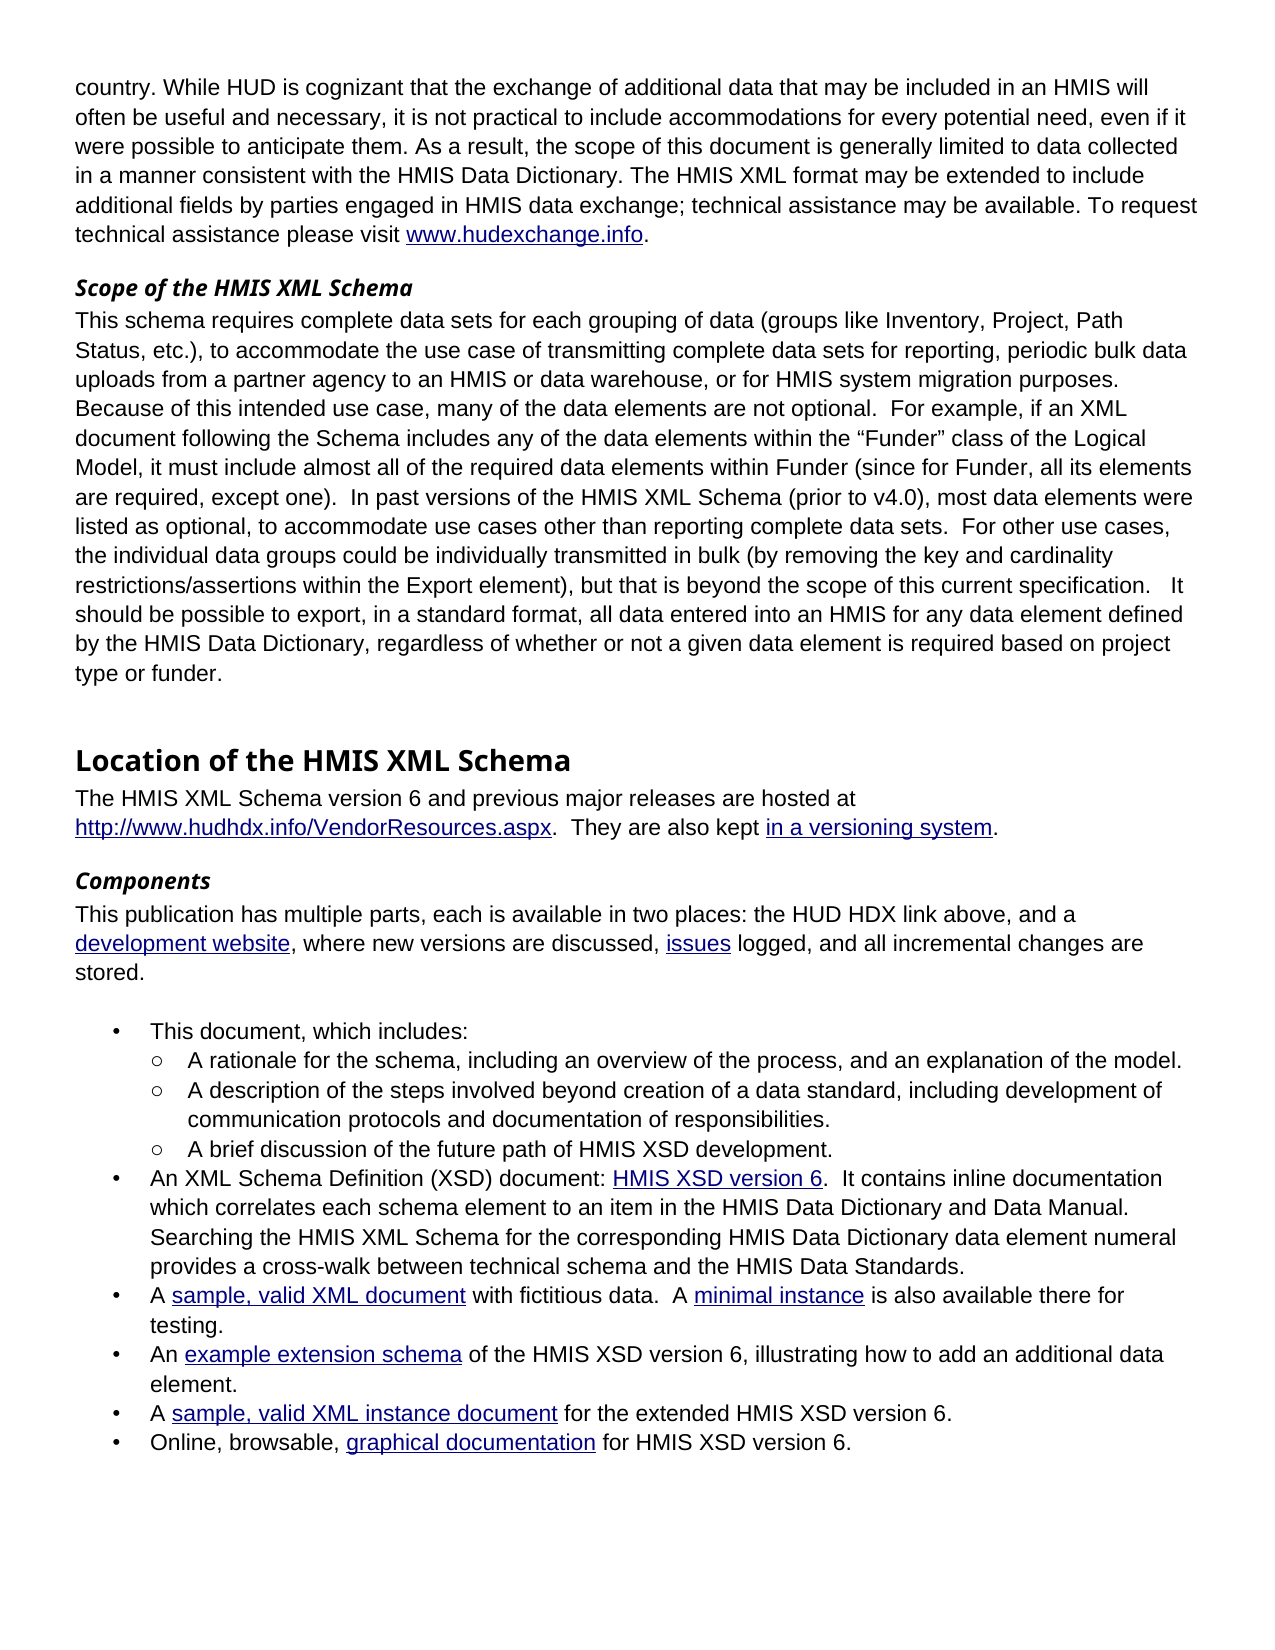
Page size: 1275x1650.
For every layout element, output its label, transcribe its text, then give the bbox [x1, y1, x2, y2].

subtitle Scope of the HMIS XML Schema [75, 272, 1200, 303]
list A sample, valid XML document with fictitious data. A minimal instance is also available there for testing. [112, 1283, 1200, 1338]
subtitle Components [75, 865, 1200, 897]
list A description of the steps involved beyond creation of a data standard, including development of communication protocols and documentation of responsibilities. [150, 1077, 1200, 1132]
list A sample, valid XML instance document for the extended HMIS XSD version 6. [112, 1401, 1200, 1426]
text The HMIS XML Schema version 6 and previous major releases are hosted at http://www.hudhdx.info/VendorResources.aspx. They are also kept in a versioning system. [75, 786, 1200, 841]
list This document, which includes: [112, 1019, 1200, 1044]
list A brief discussion of the future path of HMIS XSD development. [150, 1136, 1200, 1162]
text This schema requires complete data sets for each grouping of data (groups like Inventory, Project, Path Status, etc.), to accommodate the use case of transmitting complete data sets for reporting, periodic bulk data uploads from a partner agency to an HMIS or data warehouse, or for HMIS system migration purposes. Because of this intended use case, many of the data elements are not optional. For example, if an XML document following the Schema includes any of the data elements within the “Funder” class of the Logical Model, it must include almost all of the required data elements within Funder (since for Funder, all its elements are required, except one). In past versions of the HMIS XML Schema (prior to v4.0), most data elements were listed as optional, to accommodate use cases other than reporting complete data sets. For other use cases, the individual data groups could be individually transmitted in bulk (by removing the key and cardinality restrictions/assertions within the Export element), but that is beyond the scope of this current specification. It should be possible to export, in a standard format, all data entered into an HMIS for any data element defined by the HMIS Data Dictionary, regardless of whether or not a given data element is required based on project type or funder. [75, 308, 1200, 686]
list Online, browsable, graphical documentation for HMIS XSD version 6. [112, 1430, 1200, 1456]
list An XML Schema Definition (XSD) document: HMIS XSD version 6. It contains inline documentation which correlates each schema element to an item in the HMIS Data Dictionary and Data Manual. Searching the HMIS XML Schema for the corresponding HMIS Data Dictionary data element numeral provides a cross-walk between technical schema and the HMIS Data Standards. [112, 1166, 1200, 1279]
list A rationale for the schema, including an overview of the process, and an explanation of the model. [150, 1048, 1200, 1074]
text This publication has multiple parts, each is available in two places: the HUD HDX link above, and a development website, where new versions are discussed, issues logged, and all incremental changes are stored. [75, 901, 1200, 986]
text country. While HUD is cognizant that the exchange of additional data that may be included in an HMIS will often be useful and necessary, it is not practical to include accommodations for every potential need, even if it were possible to anticipate them. As a result, the scope of this document is generally limited to data collected in a manner consistent with the HMIS Data Dictionary. The HMIS XML format may be extended to include additional fields by parties engaged in HMIS data exchange; technical assistance may be available. To request technical assistance please visit www.hudexchange.info. [75, 75, 1200, 247]
list An example extension schema of the HMIS XSD version 6, illustrating how to add an additional data element. [112, 1342, 1200, 1397]
subtitle Location of the HMIS XML Schema [75, 740, 1200, 780]
